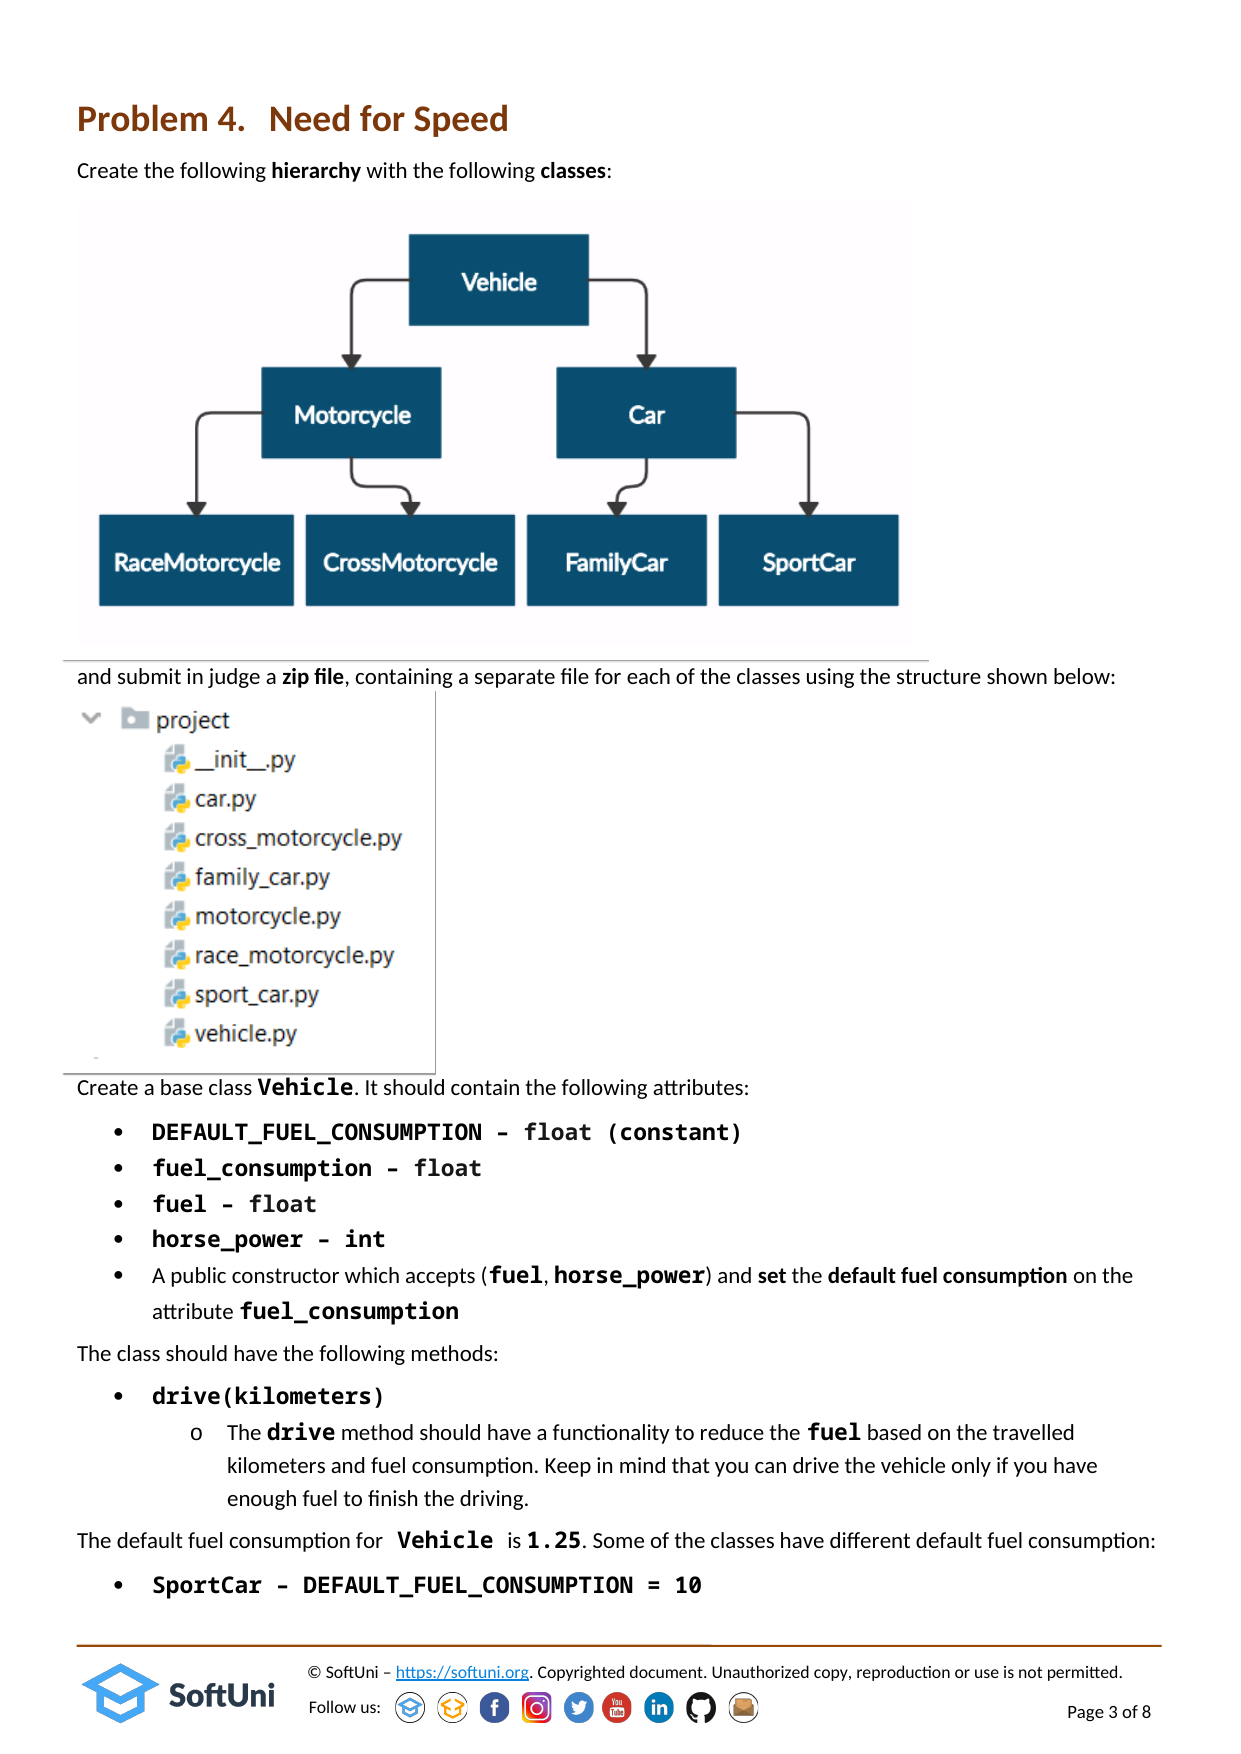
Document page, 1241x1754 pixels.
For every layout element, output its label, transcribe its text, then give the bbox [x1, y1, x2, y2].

list The drive method should have a functionality to reduce the fuel based on the travelled kilometers and fuel consumption. Keep in mind that you can drive the vehicle only if you have enough fuel to finish the driving. [189, 1416, 1163, 1512]
list SportCar – DEFAULT_FUEL_CONSUMPTION = 10 [114, 1568, 1163, 1600]
text and submit in judge a zip file, containing a separate file for each of the classes using the structure shown below: [77, 662, 1163, 690]
picture [686, 1692, 716, 1723]
picture [522, 1692, 552, 1723]
text Create a base class Vehicle. It should contain the following attributes: [77, 1071, 1163, 1103]
text Create the following hierarchy with the following classes: [77, 156, 1163, 184]
picture [665, 1714, 674, 1723]
picture [728, 1692, 759, 1723]
picture [658, 1705, 667, 1714]
text The default fuel consumption for Vehicle is 1.25. Some of the classes have different default fuel consumption: [77, 1524, 1163, 1556]
list drive(kilometers) [114, 1380, 1163, 1411]
list horse_power – int [114, 1223, 1163, 1255]
picture [602, 1692, 632, 1723]
list DEFAULT_FUEL_CONSUMPTION – float (constant) [114, 1116, 1163, 1147]
text The class should have the following methods: [77, 1339, 1163, 1368]
picture [644, 1714, 653, 1723]
list fuel – float [114, 1187, 1163, 1219]
picture [77, 201, 914, 645]
picture [644, 1692, 653, 1701]
picture [564, 1692, 594, 1723]
list fuel_consumption – float [114, 1152, 1163, 1183]
picture [395, 1692, 425, 1723]
picture [665, 1692, 674, 1701]
picture [77, 703, 421, 1059]
picture [75, 1658, 281, 1729]
list A public constructor which accepts (fuel, horse_power) and set the default fuel consumption on the attribute fuel_consumption [114, 1259, 1163, 1327]
picture [437, 1692, 468, 1723]
picture [479, 1692, 510, 1723]
subtitle Need for Speed [77, 95, 1163, 141]
